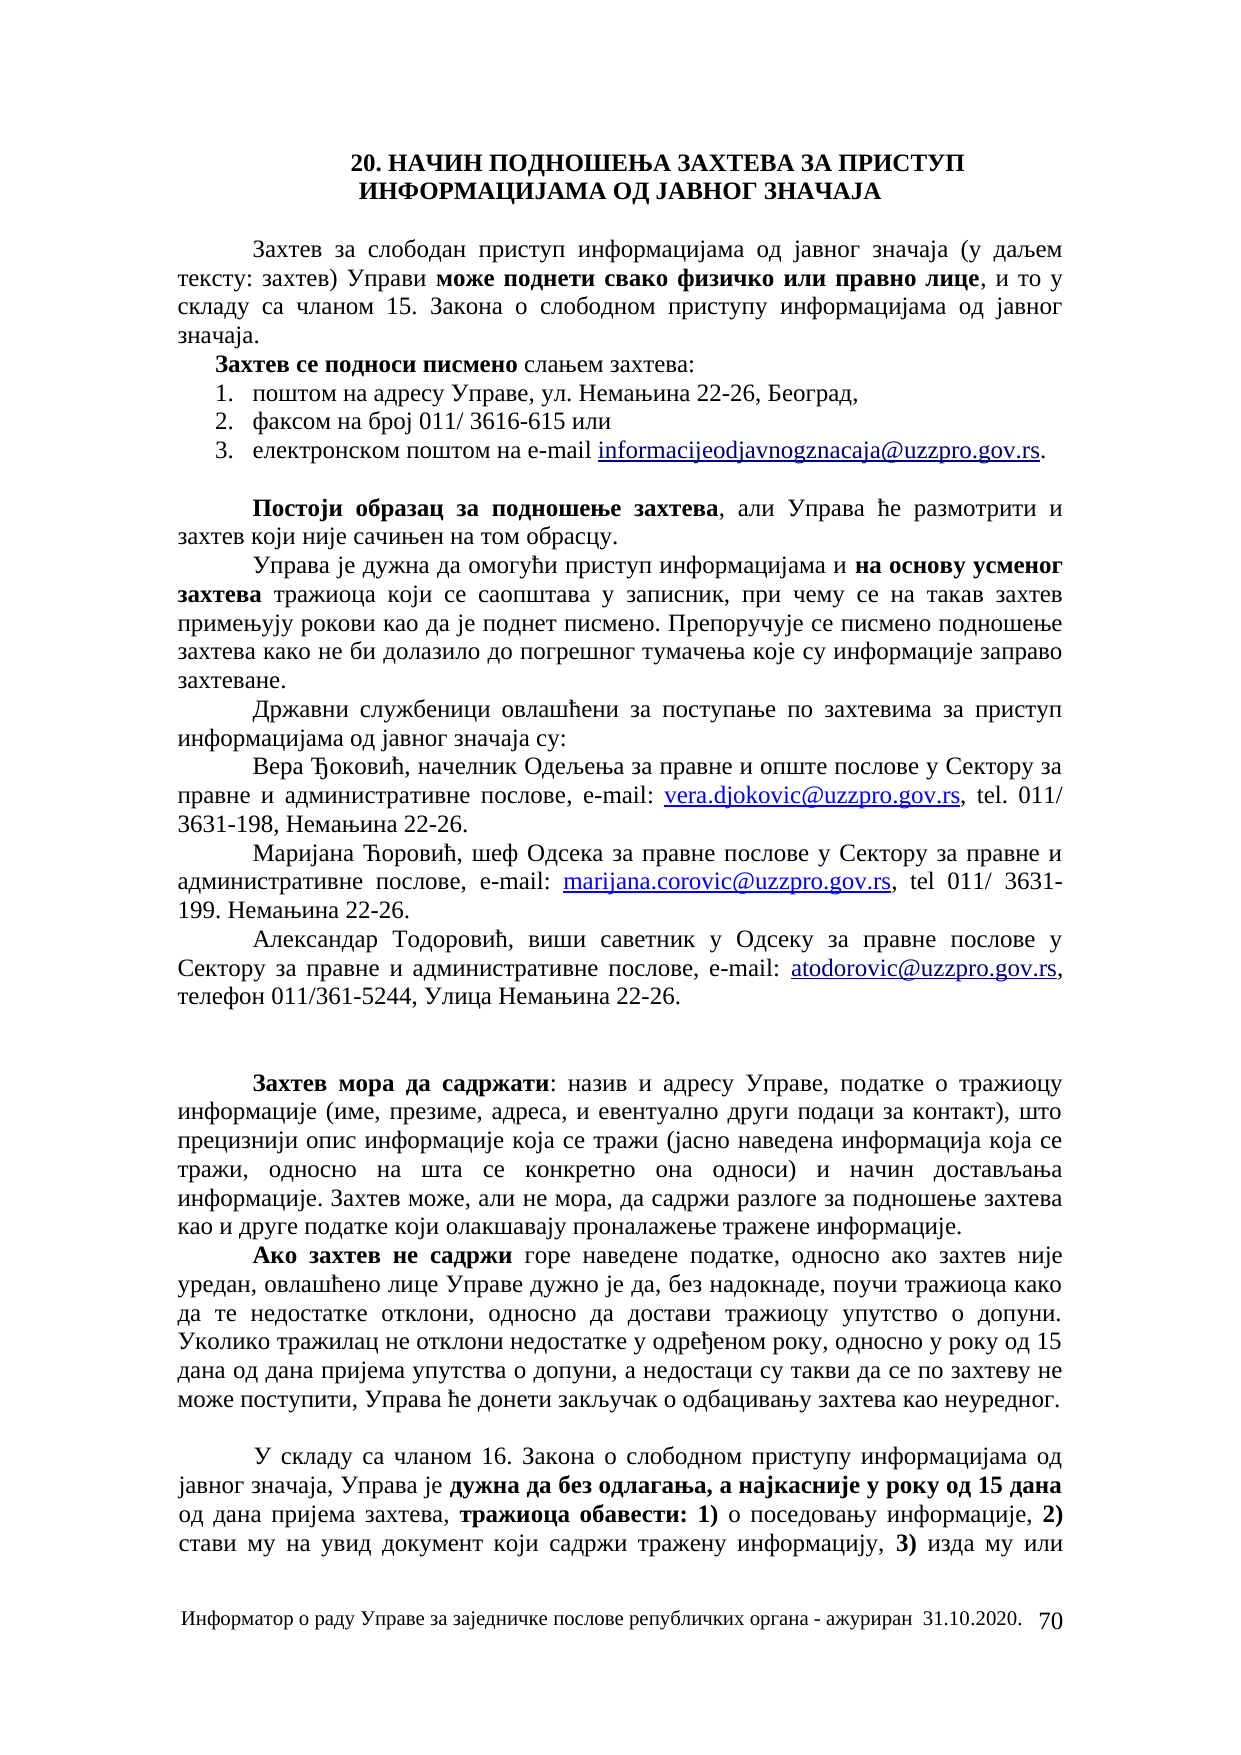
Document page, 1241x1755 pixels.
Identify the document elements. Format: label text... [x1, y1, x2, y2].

text Ако захтев не садржи горе наведене податке, односно ако захтев није уредан, овлашћено лице Управе дужно је да, без надокнаде, поучи тражиоца како да те недостатке отклони, односно да достави тражиоцу упутство о допуни. Уколико тражилац не отклони недостатке у одређеном року, односно у року од 15 дана од дана пријема упутства о допуни, а недостаци су такви да се по захтеву не може поступити, Управа ће донети закључак о одбацивању захтева као неуредног. [177, 1240, 1063, 1413]
list електронском поштом на e-mail informacijeodjavnogznacaja@uzzpro.gov.rs. [215, 435, 1063, 464]
text Александар Тодоровић, виши саветник у Одсеку за правне послове у Сектору за правне и административне послове, e-mail: atodorovic@uzzpro.gov.rs, телефон 011/361-5244, Улица Немањина 22-26. [177, 924, 1063, 1010]
text Постоји образац за подношење захтева, али Управа ће размотрити и захтев који није сачињен на том обрасцу. [177, 493, 1063, 550]
text Државни службеници овлашћени за поступање по захтевима за приступ информацијама од јавног значаја су: [177, 694, 1063, 751]
text Управа је дужна да омогући приступ информацијама и на основу усменог захтева тражиоца који се саопштава у записник, при чему се на такав захтев примењују рокови као да је поднет писмено. Препоручује се писмено подношење захтева како не би долазило до погрешног тумачења које су информације заправо захтеване. [177, 550, 1063, 694]
text Захтев мора да садржати: назив и адресу Управе, податке о тражиоцу информације (име, презиме, адреса, и евентуално други подаци за контакт), што прецизнији опис информације која се тражи (јасно наведена информација која се тражи, односно на шта се конкретно она односи) и начин достављања информације. Захтев може, али не мора, да садржи разлоге за подношење захтева као и друге податке који олакшавају проналажење тражене информације. [177, 1068, 1063, 1240]
text 20. НАЧИН ПОДНОШЕЊА ЗАХТЕВА ЗА ПРИСТУП ИНФОРМАЦИЈАМА ОД ЈАВНОГ ЗНАЧАЈА [177, 148, 1063, 205]
text Захтев се подноси писмено слањем захтева: [177, 349, 1063, 378]
list факсом на број 011/ 3616-615 или [215, 406, 1063, 435]
list поштом на адресу Управе, ул. Немањина 22-26, Београд, [215, 378, 1063, 406]
text Вера Ђоковић, начелник Одељења за правне и опште послове у Сектору за правне и административне послове, e-mail: vera.djokovic@uzzpro.gov.rs, tel. 011/ 3631-198, Немањина 22-26. [177, 751, 1063, 838]
text У складу са чланом 16. Закона о слободном приступу информацијама од јавног значаја, Управа је дужна да без одлагања, а најкасније у року од 15 дана од дана пријема захтева, тражиоца обавести: 1) о поседовању информације, 2) стави му на увид документ који садржи тражену информацију, 3) изда му или [178, 1441, 1063, 1556]
text Маријана Ћоровић, шеф Одсека за правне послове у Сектору за правне и административне послове, e-mail: marijana.corovic@uzzpro.gov.rs, tel 011/ 3631-199. Немањина 22-26. [177, 838, 1063, 924]
text Захтев за слободан приступ информацијама од јавног значаја (у даљем тексту: захтев) Управи може поднети свако физичко или правно лице, и то у складу са чланом 15. Закона о слободном приступу информацијама од јавног значаја. [177, 234, 1063, 349]
